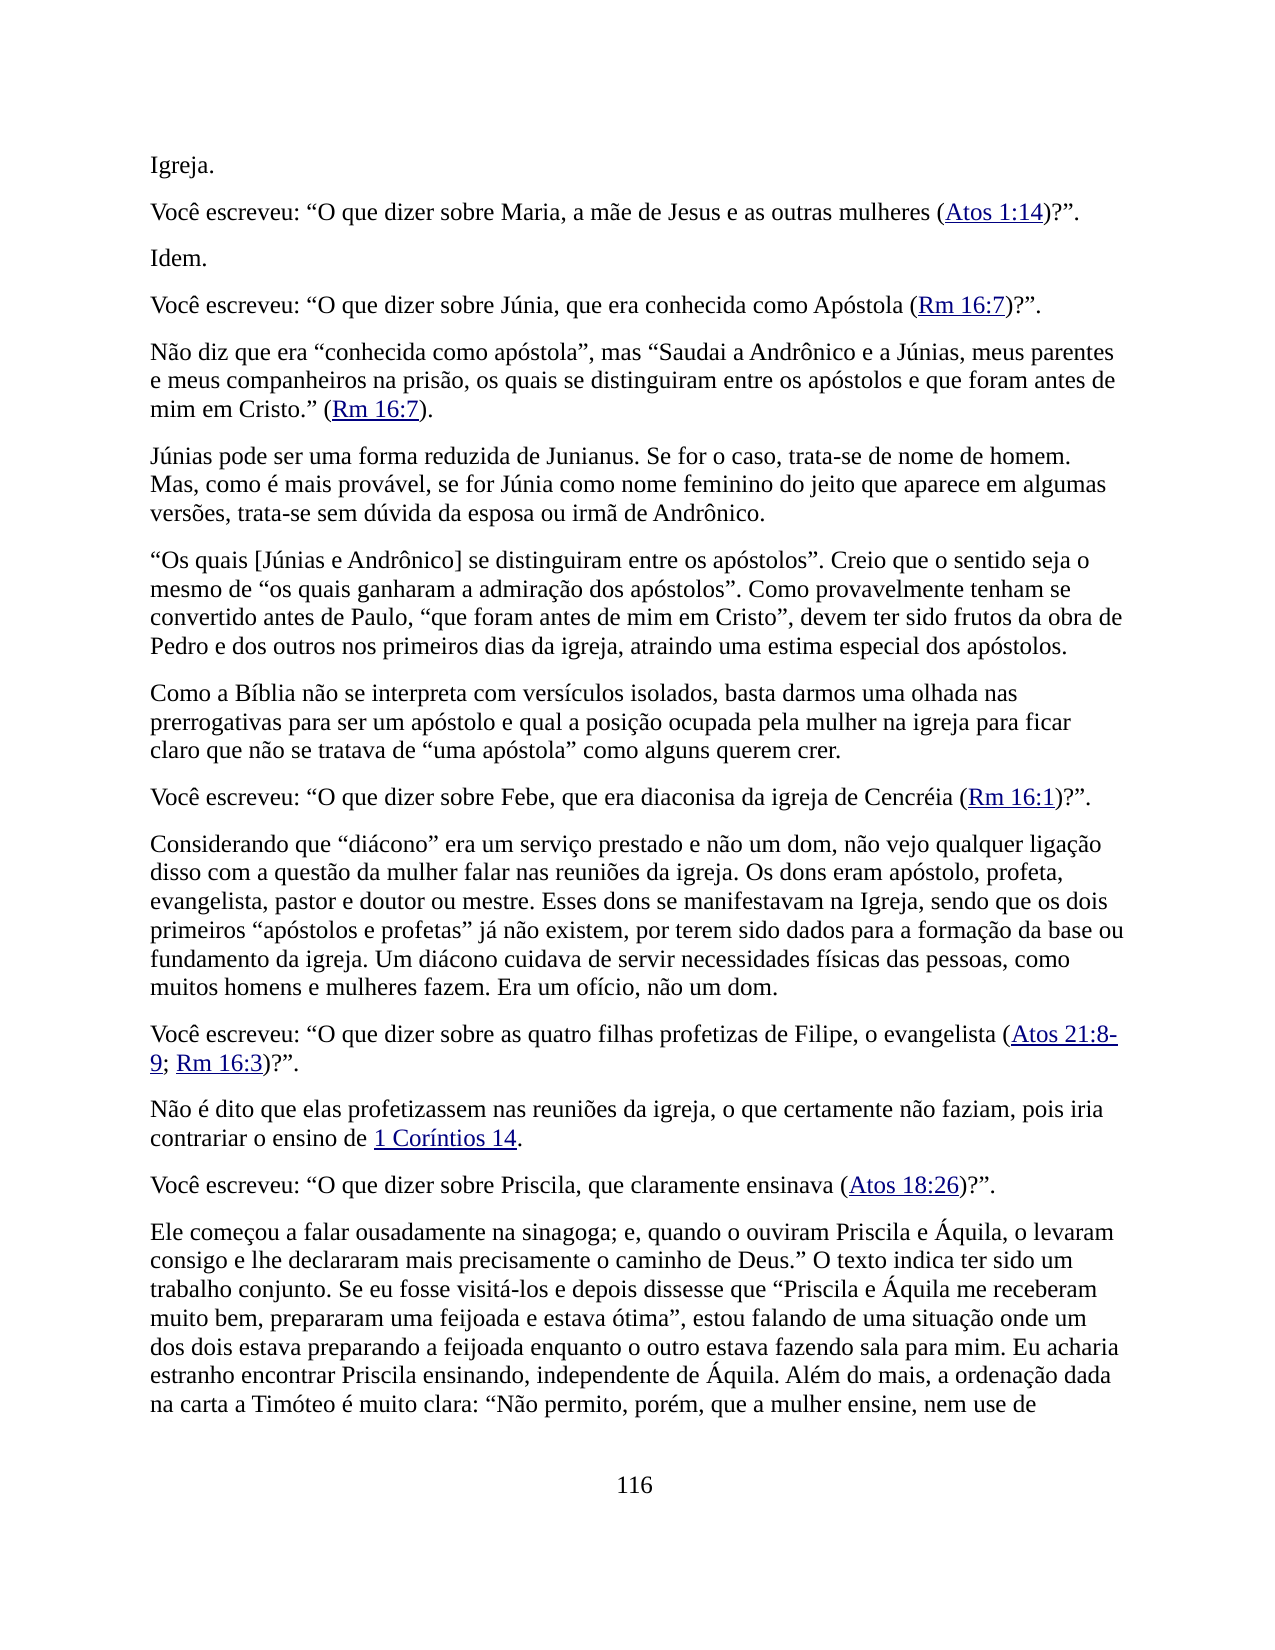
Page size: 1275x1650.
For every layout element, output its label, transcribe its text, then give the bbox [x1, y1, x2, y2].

text Considerando que “diácono” era um serviço prestado e não um dom, não vejo qualquer ligação disso com a questão da mulher falar nas reuniões da igreja. Os dons eram apóstolo, profeta, evangelista, pastor e doutor ou mestre. Esses dons se manifestavam na Igreja, sendo que os dois primeiros “apóstolos e profetas” já não existem, por terem sido dados para a formação da base ou fundamento da igreja. Um diácono cuidava de servir necessidades físicas das pessoas, como muitos homens e mulheres fazem. Era um ofício, não um dom. [150, 829, 1125, 1001]
text Você escreveu: “O que dizer sobre Júnia, que era conhecida como Apóstola (Rm 16:7)?”. [150, 290, 1125, 319]
text “Os quais [Júnias e Andrônico] se distinguiram entre os apóstolos”. Creio que o sentido seja o mesmo de “os quais ganharam a admiração dos apóstolos”. Como provavelmente tenham se convertido antes de Paulo, “que foram antes de mim em Cristo”, devem ter sido frutos da obra de Pedro e dos outros nos primeiros dias da igreja, atraindo uma estima especial dos apóstolos. [150, 545, 1125, 660]
text Igreja. [150, 150, 1125, 179]
text Não diz que era “conhecida como apóstola”, mas “Saudai a Andrônico e a Júnias, meus parentes e meus companheiros na prisão, os quais se distinguiram entre os apóstolos e que foram antes de mim em Cristo.” (Rm 16:7). [150, 337, 1125, 423]
text Idem. [150, 243, 1125, 272]
text Você escreveu: “O que dizer sobre Priscila, que claramente ensinava (Atos 18:26)?”. [150, 1170, 1125, 1199]
text Você escreveu: “O que dizer sobre Maria, a mãe de Jesus e as outras mulheres (Atos 1:14)?”. [150, 197, 1125, 225]
text Não é dito que elas profetizassem nas reuniões da igreja, o que certamente não faziam, pois iria contrariar o ensino de 1 Coríntios 14. [150, 1094, 1125, 1152]
text Como a Bíblia não se interpreta com versículos isolados, basta darmos uma olhada nas prerrogativas para ser um apóstolo e qual a posição ocupada pela mulher na igreja para ficar claro que não se tratava de “uma apóstola” como alguns querem crer. [150, 678, 1125, 764]
text Você escreveu: “O que dizer sobre as quatro filhas profetizas de Filipe, o evangelista (Atos 21:8-9; Rm 16:3)?”. [150, 1019, 1125, 1077]
text Ele começou a falar ousadamente na sinagoga; e, quando o ouviram Priscila e Áquila, o levaram consigo e lhe declararam mais precisamente o caminho de Deus.” O texto indica ter sido um trabalho conjunto. Se eu fosse visitá-los e depois dissesse que “Priscila e Áquila me receberam muito bem, prepararam uma feijoada e estava ótima”, estou falando de uma situação onde um dos dois estava preparando a feijoada enquanto o outro estava fazendo sala para mim. Eu acharia estranho encontrar Priscila ensinando, independente de Áquila. Além do mais, a ordenação dada na carta a Timóteo é muito clara: “Não permito, porém, que a mulher ensine, nem use de [150, 1217, 1125, 1418]
text Você escreveu: “O que dizer sobre Febe, que era diaconisa da igreja de Cencréia (Rm 16:1)?”. [150, 782, 1125, 811]
text Júnias pode ser uma forma reduzida de Junianus. Se for o caso, trata-se de nome de homem. Mas, como é mais provável, se for Júnia como nome feminino do jeito que aparece em algumas versões, trata-se sem dúvida da esposa ou irmã de Andrônico. [150, 441, 1125, 527]
